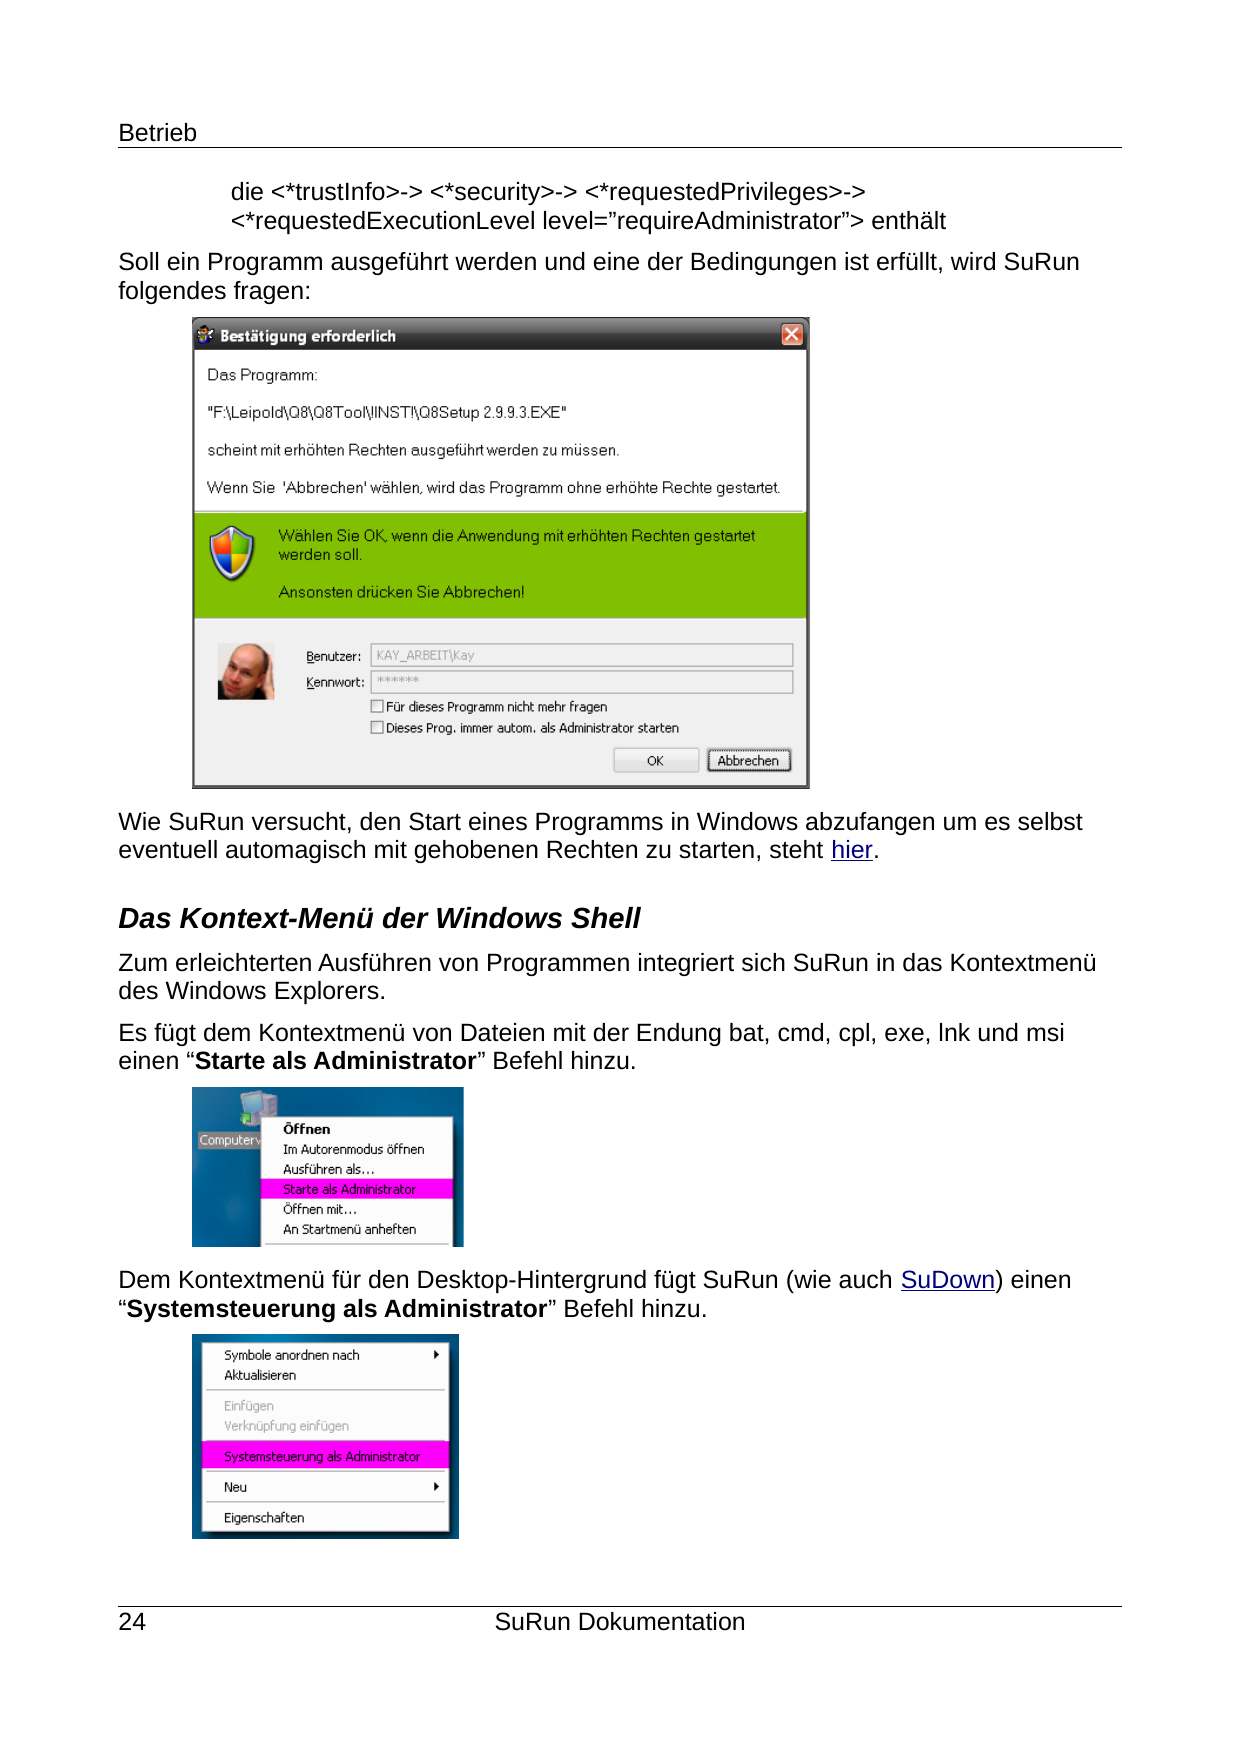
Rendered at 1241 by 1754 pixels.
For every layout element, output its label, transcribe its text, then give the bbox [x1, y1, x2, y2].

text Wie SuRun versucht, den Start eines Programms in Windows abzufangen um es selbst eventuell automagisch mit gehobenen Rechten zu starten, steht hier. [118, 806, 1122, 864]
text Es fügt dem Kontextmenü von Dateien mit der Endung bat, cmd, cpl, exe, lnk und msi einen “Starte als Administrator” Befehl hinzu. [118, 1017, 1122, 1075]
picture [211, 1181, 216, 1192]
text Zum erleichterten Ausführen von Programmen integriert sich SuRun in das Kontextmenü des Windows Explorers. [118, 947, 1122, 1005]
picture [192, 317, 810, 789]
picture [192, 1087, 453, 1247]
picture [228, 1199, 241, 1217]
text Soll ein Programm ausgeführt werden und eine der Bedingungen ist erfüllt, wird SuRun folgendes fragen: [118, 247, 1122, 305]
text Dem Kontextmenü für den Desktop-Hintergrund fügt SuRun (wie auch SuDown) einen “Systemsteuerung als Administrator” Befehl hinzu. [118, 1265, 1122, 1322]
picture [192, 1334, 459, 1535]
list die <*trustInfo>-> <*security>-> <*requestedPrivileges>-> <*requestedExecutionLevel level=”requireAdministrator”> enthält [193, 177, 1122, 235]
subtitle Das Kontext-Menü der Windows Shell [118, 901, 1122, 935]
